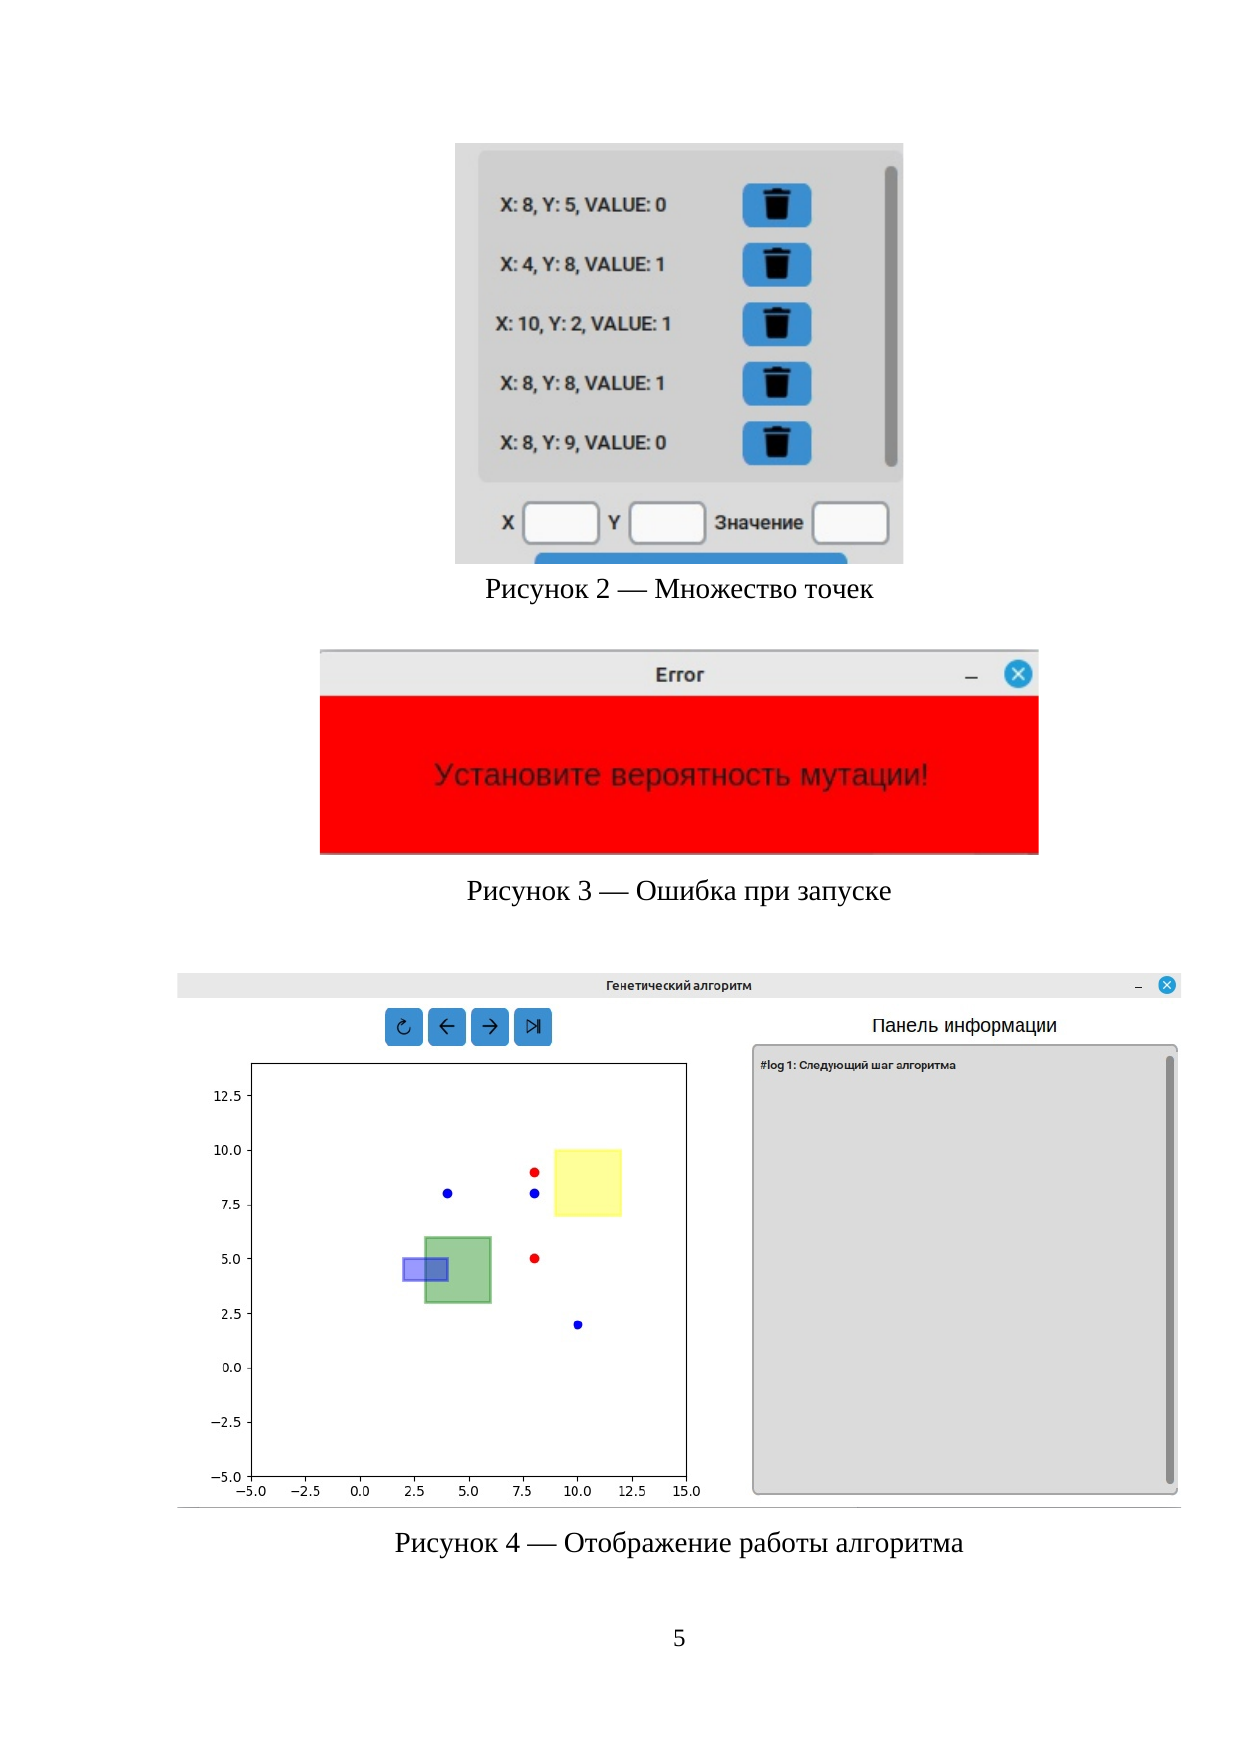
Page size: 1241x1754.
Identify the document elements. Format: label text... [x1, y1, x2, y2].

text Рисунок 4 — Отображение работы алгоритма [177, 1508, 1181, 1558]
picture [319, 649, 1039, 855]
text Рисунок 2 — Множество точек [177, 571, 1181, 604]
picture [455, 143, 904, 564]
text Рисунок 3 — Ошибка при запуске [177, 873, 1181, 906]
picture [177, 973, 1182, 1508]
